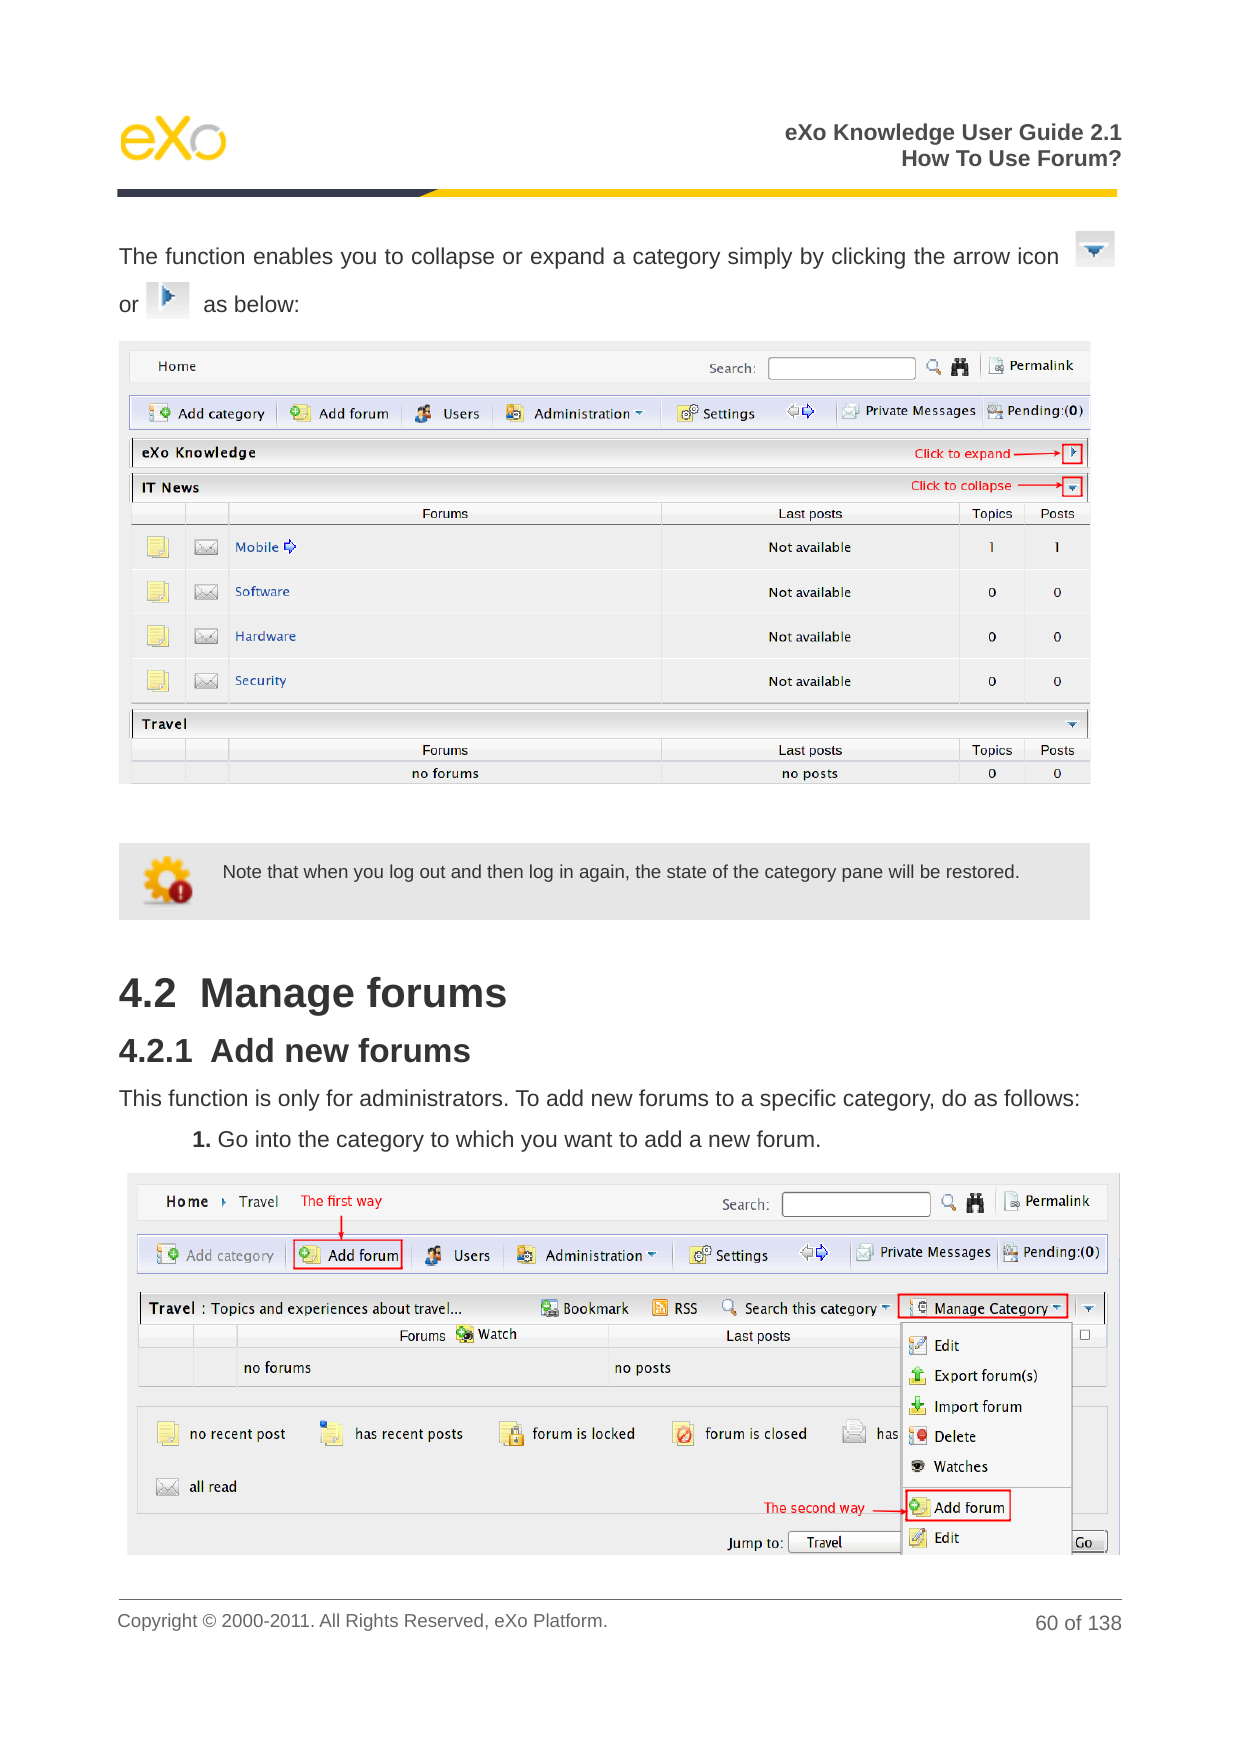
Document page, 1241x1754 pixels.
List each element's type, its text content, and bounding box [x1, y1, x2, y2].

table_header Note that when you log out and then log in again, the state of the category pane will be restored. [217, 843, 1090, 920]
picture [118, 341, 1091, 784]
picture [120, 115, 227, 161]
text The function enables you to collapse or expand a category simply by clicking the arrow icon or as below: [118, 223, 1122, 326]
text This function is only for administrators. To add new forums to a specific category, do as follows: [118, 1085, 1122, 1111]
picture [117, 189, 1118, 197]
picture [142, 856, 193, 907]
subtitle Add new forums [118, 1032, 1122, 1070]
picture [1075, 231, 1115, 267]
subtitle Manage forums [118, 969, 1122, 1017]
picture [127, 1173, 1120, 1555]
list 1. Go into the category to which you want to add a new forum. [154, 1126, 1122, 1153]
table_header [119, 843, 217, 920]
picture [146, 282, 190, 319]
